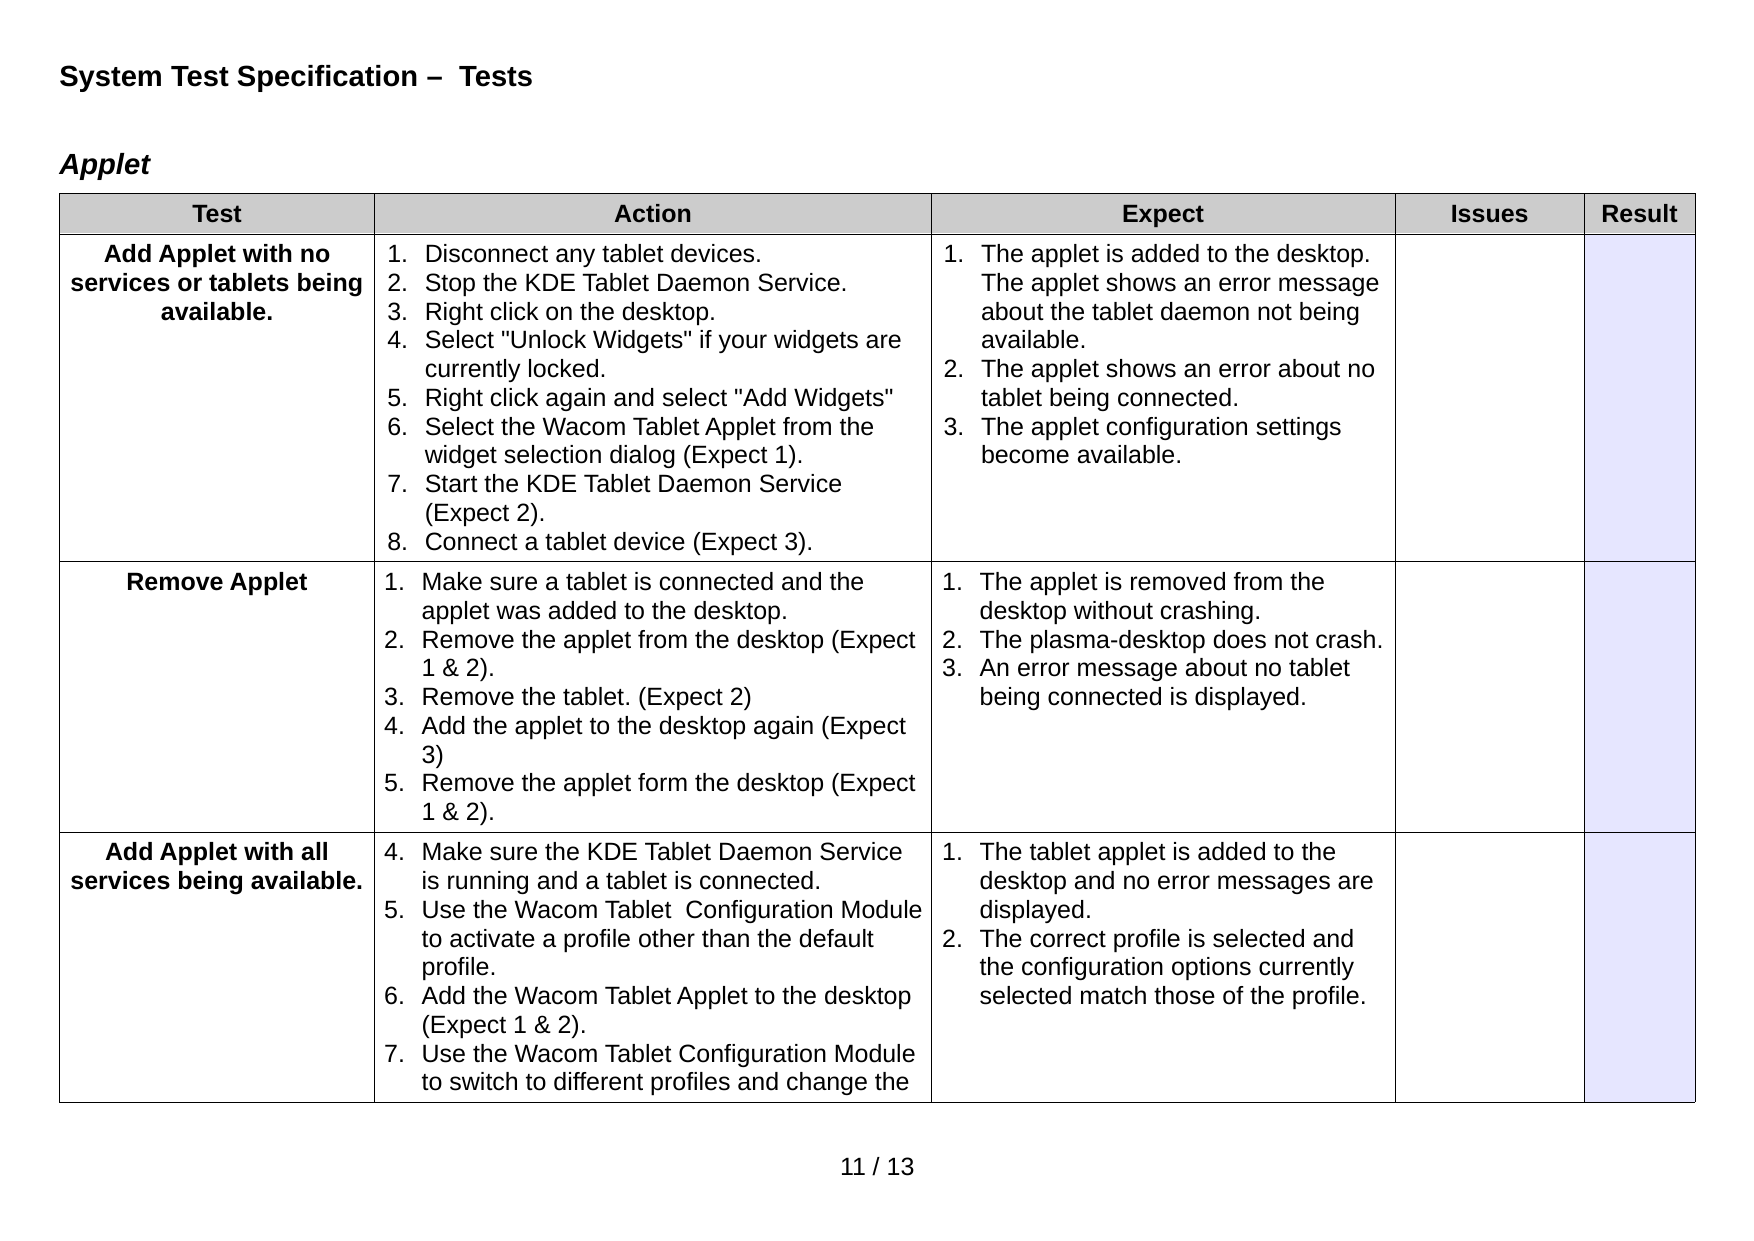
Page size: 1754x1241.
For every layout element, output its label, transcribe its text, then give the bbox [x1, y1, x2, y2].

table_header Test [60, 194, 374, 233]
table_cell Make sure the KDE Tablet Daemon Service is running and a tablet is connected. Use the Wacom Tablet Configuration Module to activate a profile other than the default profile. Add the Wacom Tablet Applet to the desktop (Expect 1 & 2). Use the Wacom Tablet Configuration Module to switch to different profiles and change the [375, 833, 931, 1102]
table_cell [1396, 562, 1584, 832]
table_cell [1585, 235, 1695, 561]
table_header Expect [932, 194, 1395, 233]
table_cell The applet is removed from the desktop without crashing. The plasma-desktop does not crash. An error message about no tablet being connected is displayed. [932, 562, 1395, 832]
table_cell Disconnect any tablet devices. Stop the KDE Tablet Daemon Service. Right click on the desktop. Select "Unlock Widgets" if your widgets are currently locked. Right click again and select "Add Widgets" Select the Wacom Tablet Applet from the widget selection dialog (Expect 1). Start the KDE Tablet Daemon Service (Expect 2). Connect a tablet device (Expect 3). [375, 235, 931, 561]
table_cell [1396, 235, 1584, 561]
table_header Result [1585, 194, 1695, 233]
table_cell Make sure a tablet is connected and the applet was added to the desktop. Remove the applet from the desktop (Expect 1 & 2). Remove the tablet. (Expect 2) Add the applet to the desktop again (Expect 3) Remove the applet form the desktop (Expect 1 & 2). [375, 562, 931, 832]
subtitle Applet [59, 147, 1695, 181]
table_cell Add Applet with all services being available. [60, 833, 374, 1102]
table_cell Remove Applet [60, 562, 374, 832]
table_cell The tablet applet is added to the desktop and no error messages are displayed. The correct profile is selected and the configuration options currently selected match those of the profile. [932, 833, 1395, 1102]
table_cell [1585, 562, 1695, 832]
table_cell [1396, 833, 1584, 1102]
table_cell Add Applet with no services or tablets being available. [60, 235, 374, 561]
table_cell The applet is added to the desktop. The applet shows an error message about the tablet daemon not being available. The applet shows an error about no tablet being connected. The applet configuration settings become available. [932, 235, 1395, 561]
table_header Action [375, 194, 931, 233]
table_cell [1585, 833, 1695, 1102]
table_header Issues [1396, 194, 1584, 233]
